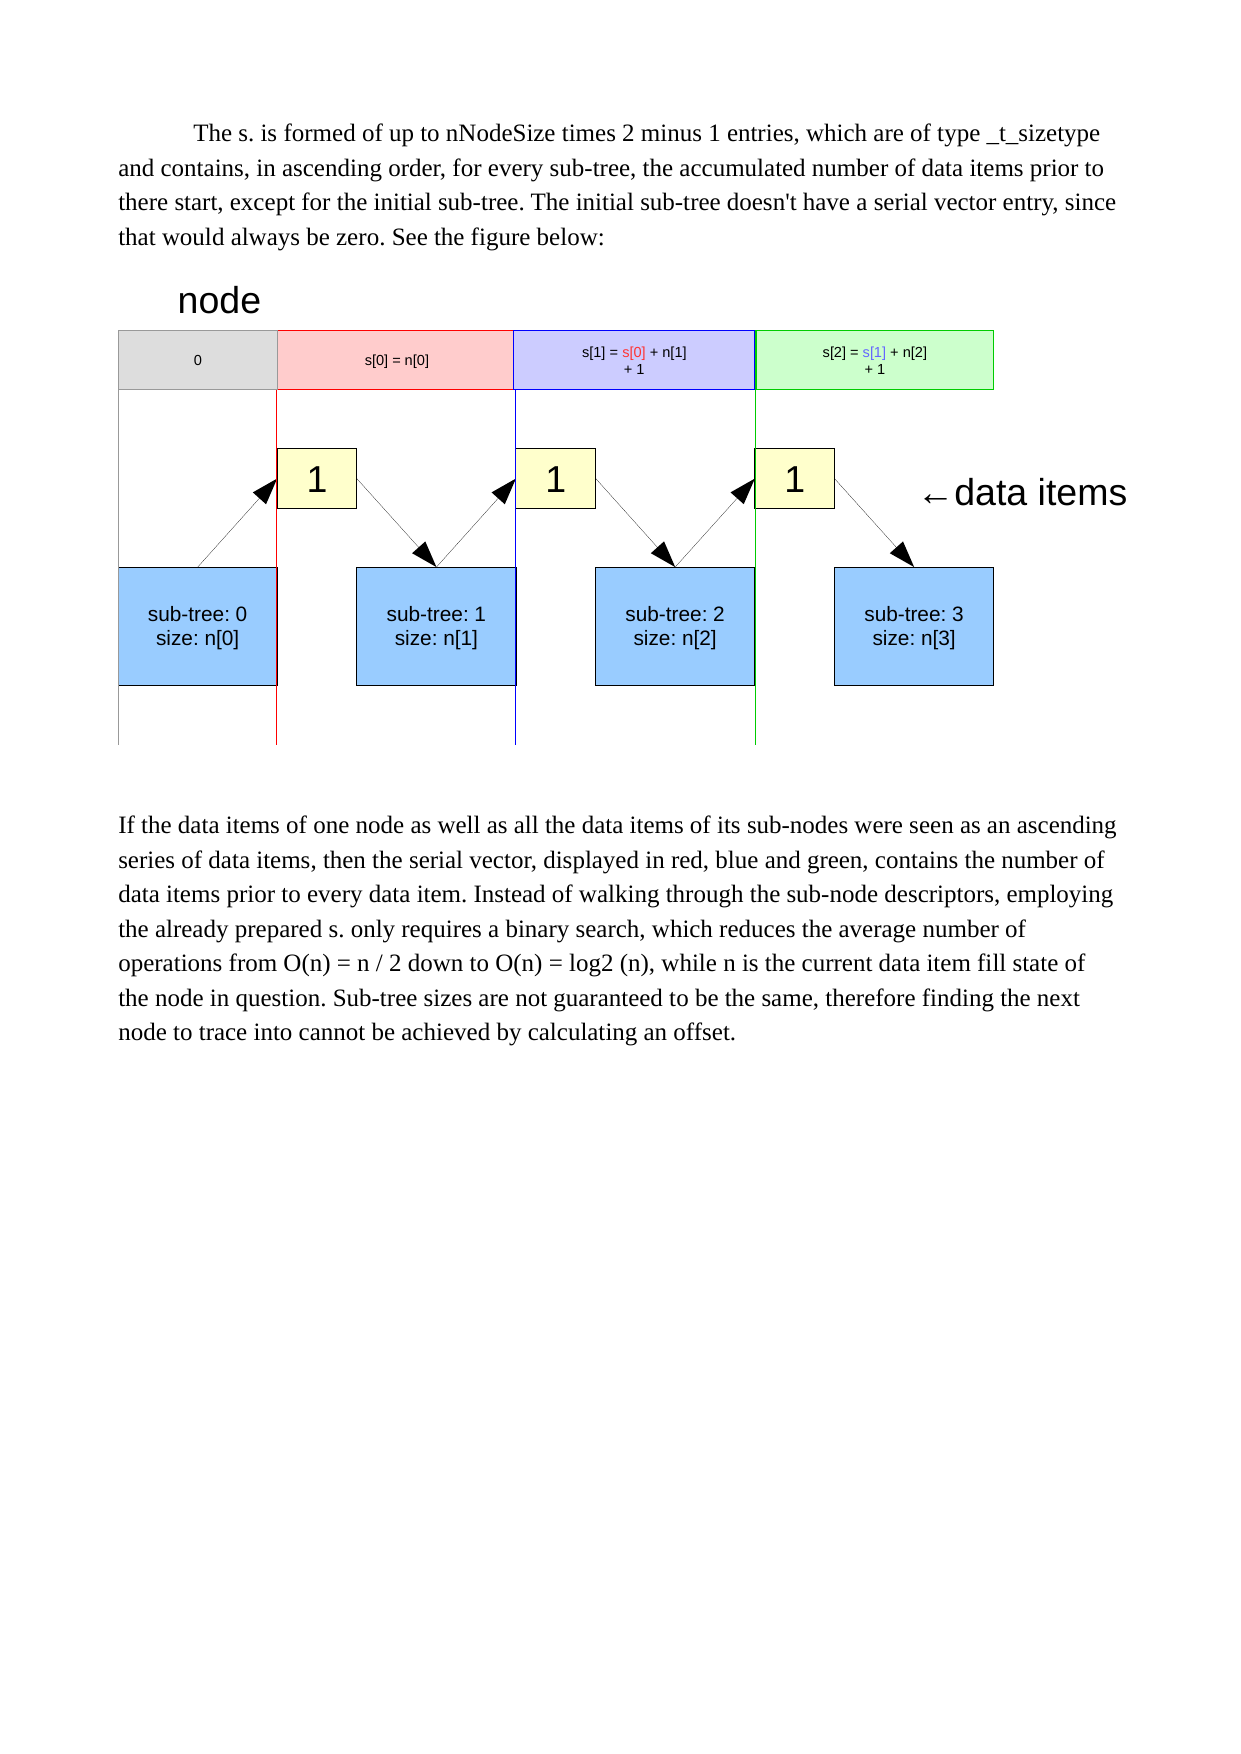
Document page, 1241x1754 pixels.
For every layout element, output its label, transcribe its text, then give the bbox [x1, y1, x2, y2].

text If the data items of one node as well as all the data items of its sub-nodes were seen as an ascending series of data items, then the serial vector, displayed in red, blue and green, contains the number of data items prior to every data item. Instead of walking through the sub-node descriptors, employing the already prepared s. only requires a binary search, which reduces the average number of operations from O(n) = n / 2 down to O(n) = log2 (n), while n is the current data item fill state of the node in question. Sub-tree sizes are not guaranteed to be the same, therefore finding the next node to trace into cannot be achieved by calculating an offset. [118, 810, 1122, 1046]
table_header [516, 390, 755, 566]
table_header [277, 390, 515, 566]
table_header [677, 483, 755, 567]
table_header [438, 484, 515, 567]
table_header [119, 390, 276, 567]
text The s. is formed of up to nNodeSize times 2 minus 1 entries, which are of type _t_sizetype and contains, in ascending order, for every sub-tree, the accumulated number of data items prior to there start, except for the initial sub-tree. The initial sub-tree doesn't have a serial vector entry, since that would always be zero. See the figure below: [118, 118, 1122, 250]
table_header [199, 484, 276, 567]
table_header [118, 271, 1134, 761]
